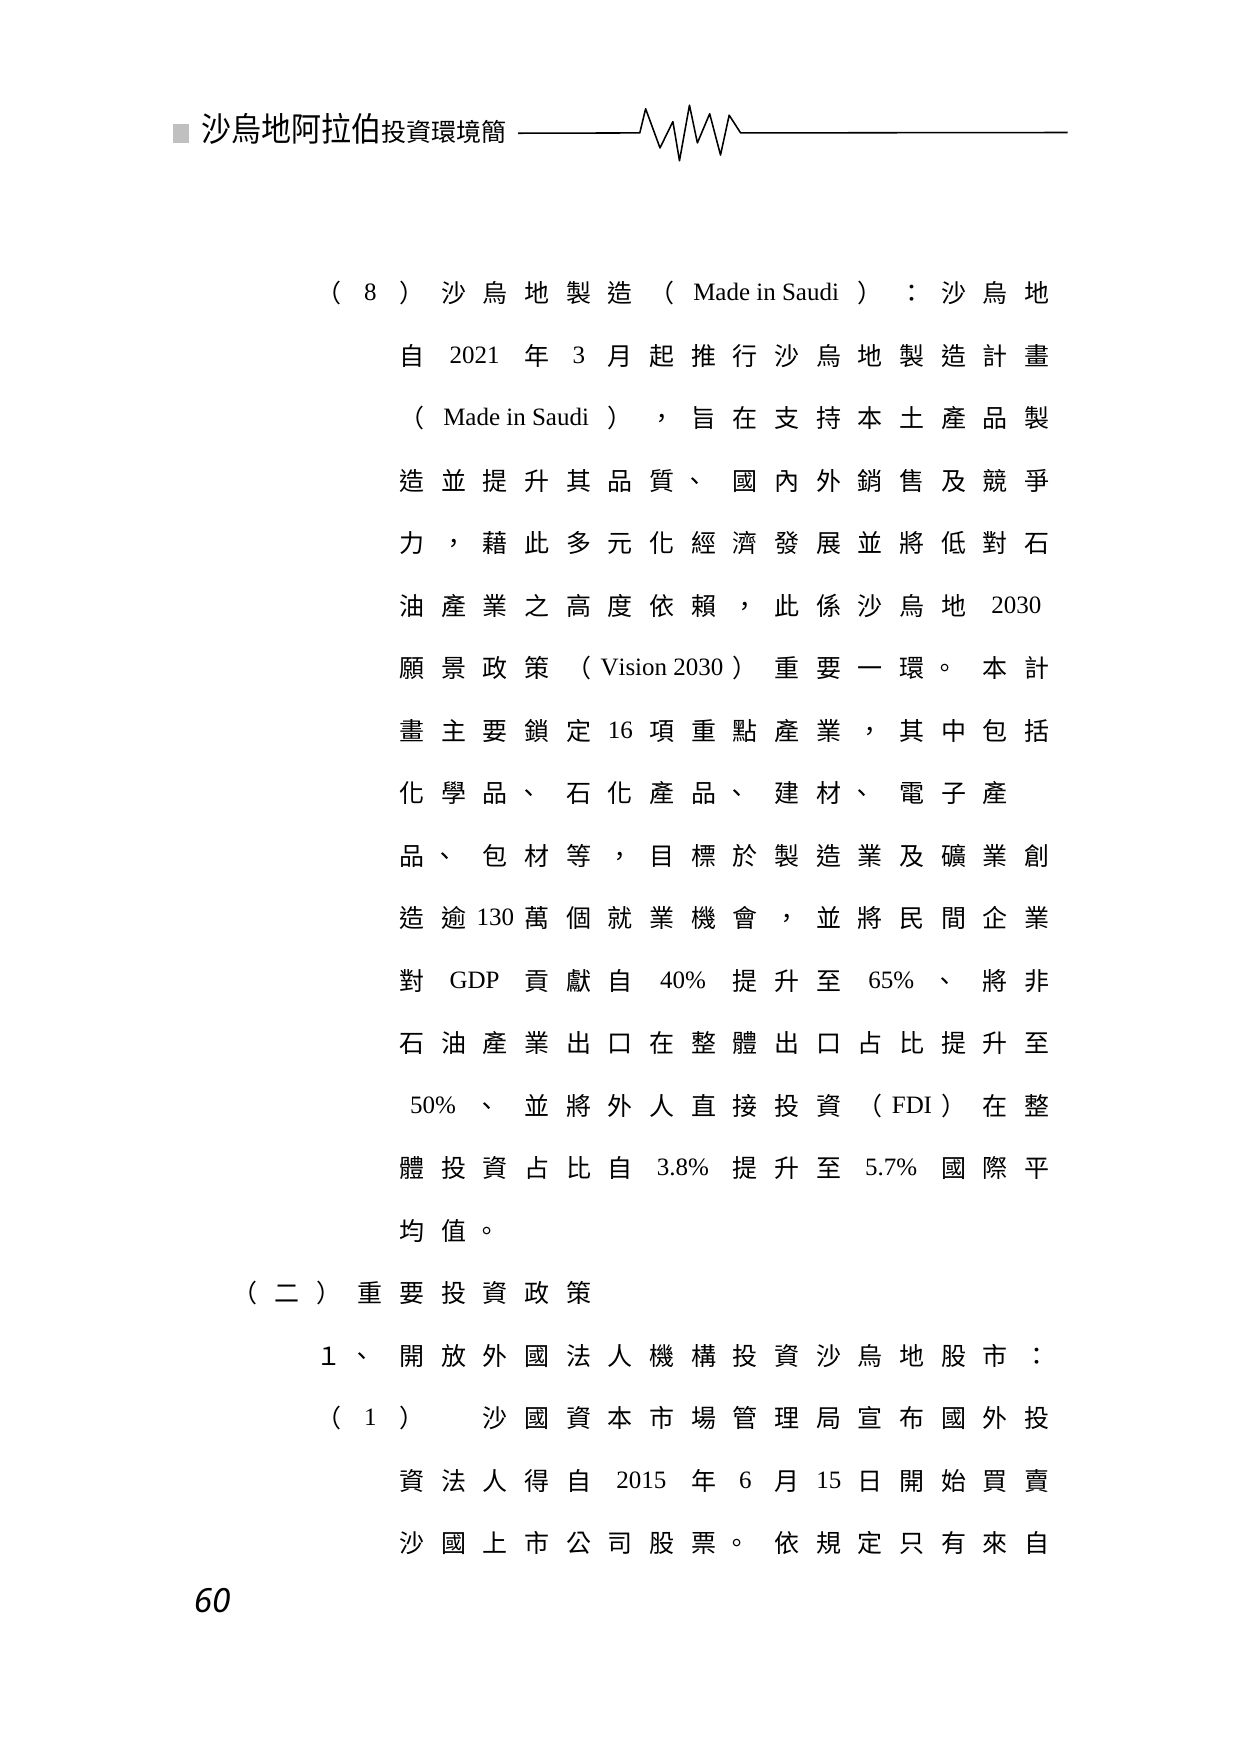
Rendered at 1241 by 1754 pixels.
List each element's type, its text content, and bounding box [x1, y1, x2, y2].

text （8）沙烏地製造（Made in Saudi）：沙烏地自2021年3月起推行沙烏地製造計畫（Made in Saudi），旨在支持本土產品製造並提升其品質、國內外銷售及競爭力，藉此多元化經濟發展並將低對石油產業之高度依賴，此係沙烏地2030願景政策（Vision 2030）重要一環。本計畫主要鎖定16項重點產業，其中包括化學品、石化產品、建材、電子產品、包材等，目標於製造業及礦業創造逾130萬個就業機會，並將民間企業對GDP貢獻自40%提升至65%、將非石油產業出口在整體出口占比提升至50%、並將外人直接投資（FDI）在整體投資占比自3.8%提升至5.7%國際平均值。 [306, 250, 1058, 1250]
text １、開放外國法人機構投資沙烏地股市： [281, 1313, 1058, 1375]
text （1） 沙國資本市場管理局宣布國外投資法人得自2015年6月15日開始買賣沙國上市公司股票。依規定只有來自 [306, 1375, 1058, 1563]
text （二）重要投資政策 [207, 1250, 1058, 1313]
